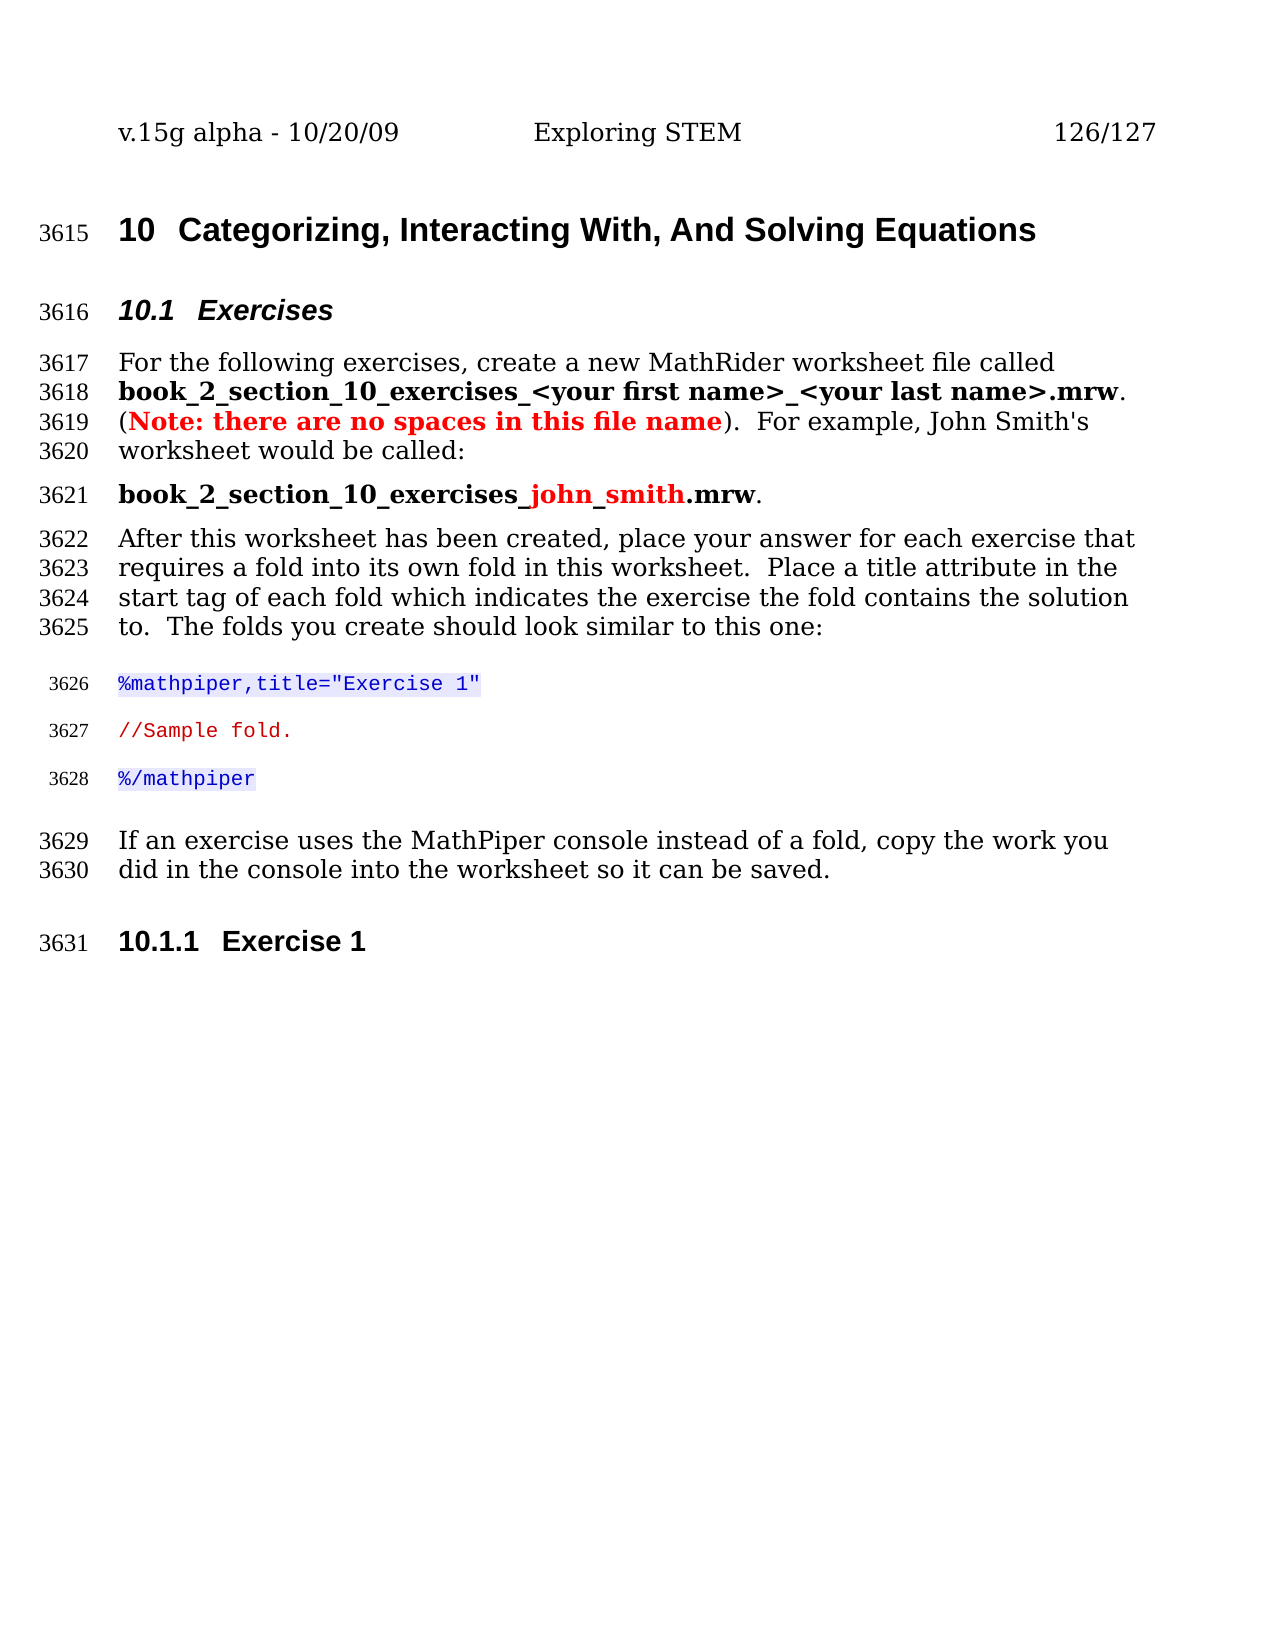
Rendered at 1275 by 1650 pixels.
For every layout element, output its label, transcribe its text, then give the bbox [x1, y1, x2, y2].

text //Sample fold. [118, 720, 1157, 744]
text book_2_section_10_exercises_john_smith.mrw. [118, 480, 1157, 509]
text For the following exercises, create a new MathRider worksheet file called book_2_section_10_exercises_<your first name>_<your last name>.mrw. (Note: there are no spaces in this file name). For example, John Smith's worksheet would be called: [118, 348, 1157, 465]
subtitle Exercise 1 [118, 923, 1157, 957]
text %/mathpiper [118, 768, 1157, 791]
text %mathpiper,title="Exercise 1" [118, 673, 1157, 697]
subtitle Categorizing, Interacting With, And Solving Equations [118, 210, 1157, 248]
text If an exercise uses the MathPiper console instead of a fold, copy the work you did in the console into the worksheet so it can be saved. [118, 826, 1157, 884]
text After this worksheet has been created, place your answer for each exercise that requires a fold into its own fold in this worksheet. Place a title attribute in the start tag of each fold which indicates the exercise the fold contains the solution to. The folds you create should look similar to this one: [118, 524, 1157, 641]
subtitle Exercises [118, 293, 1157, 327]
